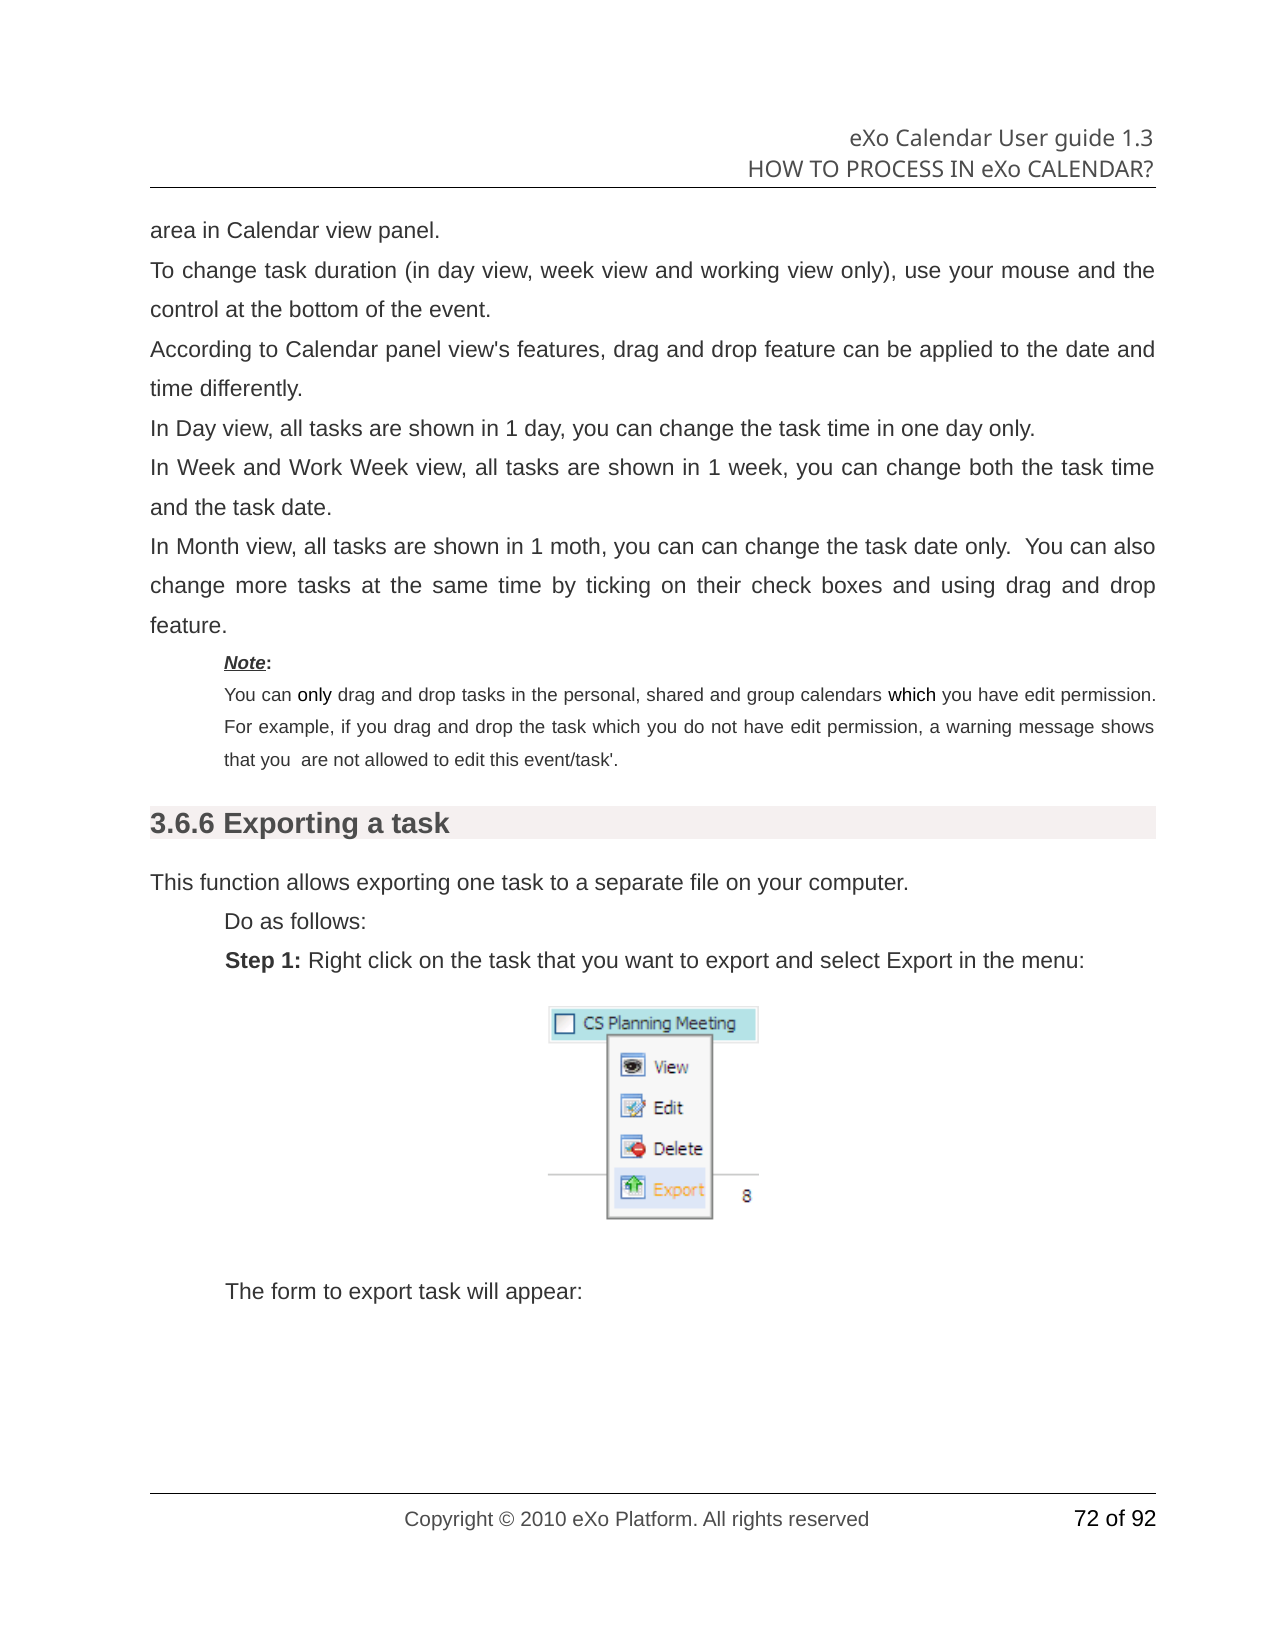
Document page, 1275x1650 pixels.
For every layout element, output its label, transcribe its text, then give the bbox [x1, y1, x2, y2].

text area in Calendar view panel. [150, 217, 1156, 243]
list The form to export task will appear: [187, 1278, 1156, 1304]
text Note: [224, 651, 1156, 673]
text You can only drag and drop tasks in the personal, shared and group calendars which you have edit permission. For example, if you drag and drop the task which you do not have edit permission, a warning message shows that you are not allowed to edit this event/task'. [224, 684, 1156, 770]
text In Month view, all tasks are shown in 1 moth, you can can change the task date only. You can also change more tasks at the same time by ticking on their check boxes and using drag and drop feature. [150, 533, 1156, 638]
text To change task duration (in day view, week view and working view only), use your mouse and the control at the bottom of the event. [150, 257, 1156, 322]
text According to Calendar panel view's features, drag and drop feature can be applied to the date and time differently. [150, 336, 1156, 401]
list Step 1: Right click on the task that you want to export and select Export in the menu: [187, 947, 1156, 974]
text This function allows exporting one task to a separate file on your computer. [150, 868, 1156, 895]
subtitle Exporting a task [150, 806, 1156, 839]
text In Day view, all tasks are shown in 1 day, you can change the task time in one day only. [150, 414, 1156, 441]
text Do as follows: [224, 908, 1156, 934]
picture [547, 1006, 759, 1226]
text In Week and Work Week view, all tasks are shown in 1 week, you can change both the task time and the task date. [150, 454, 1156, 520]
